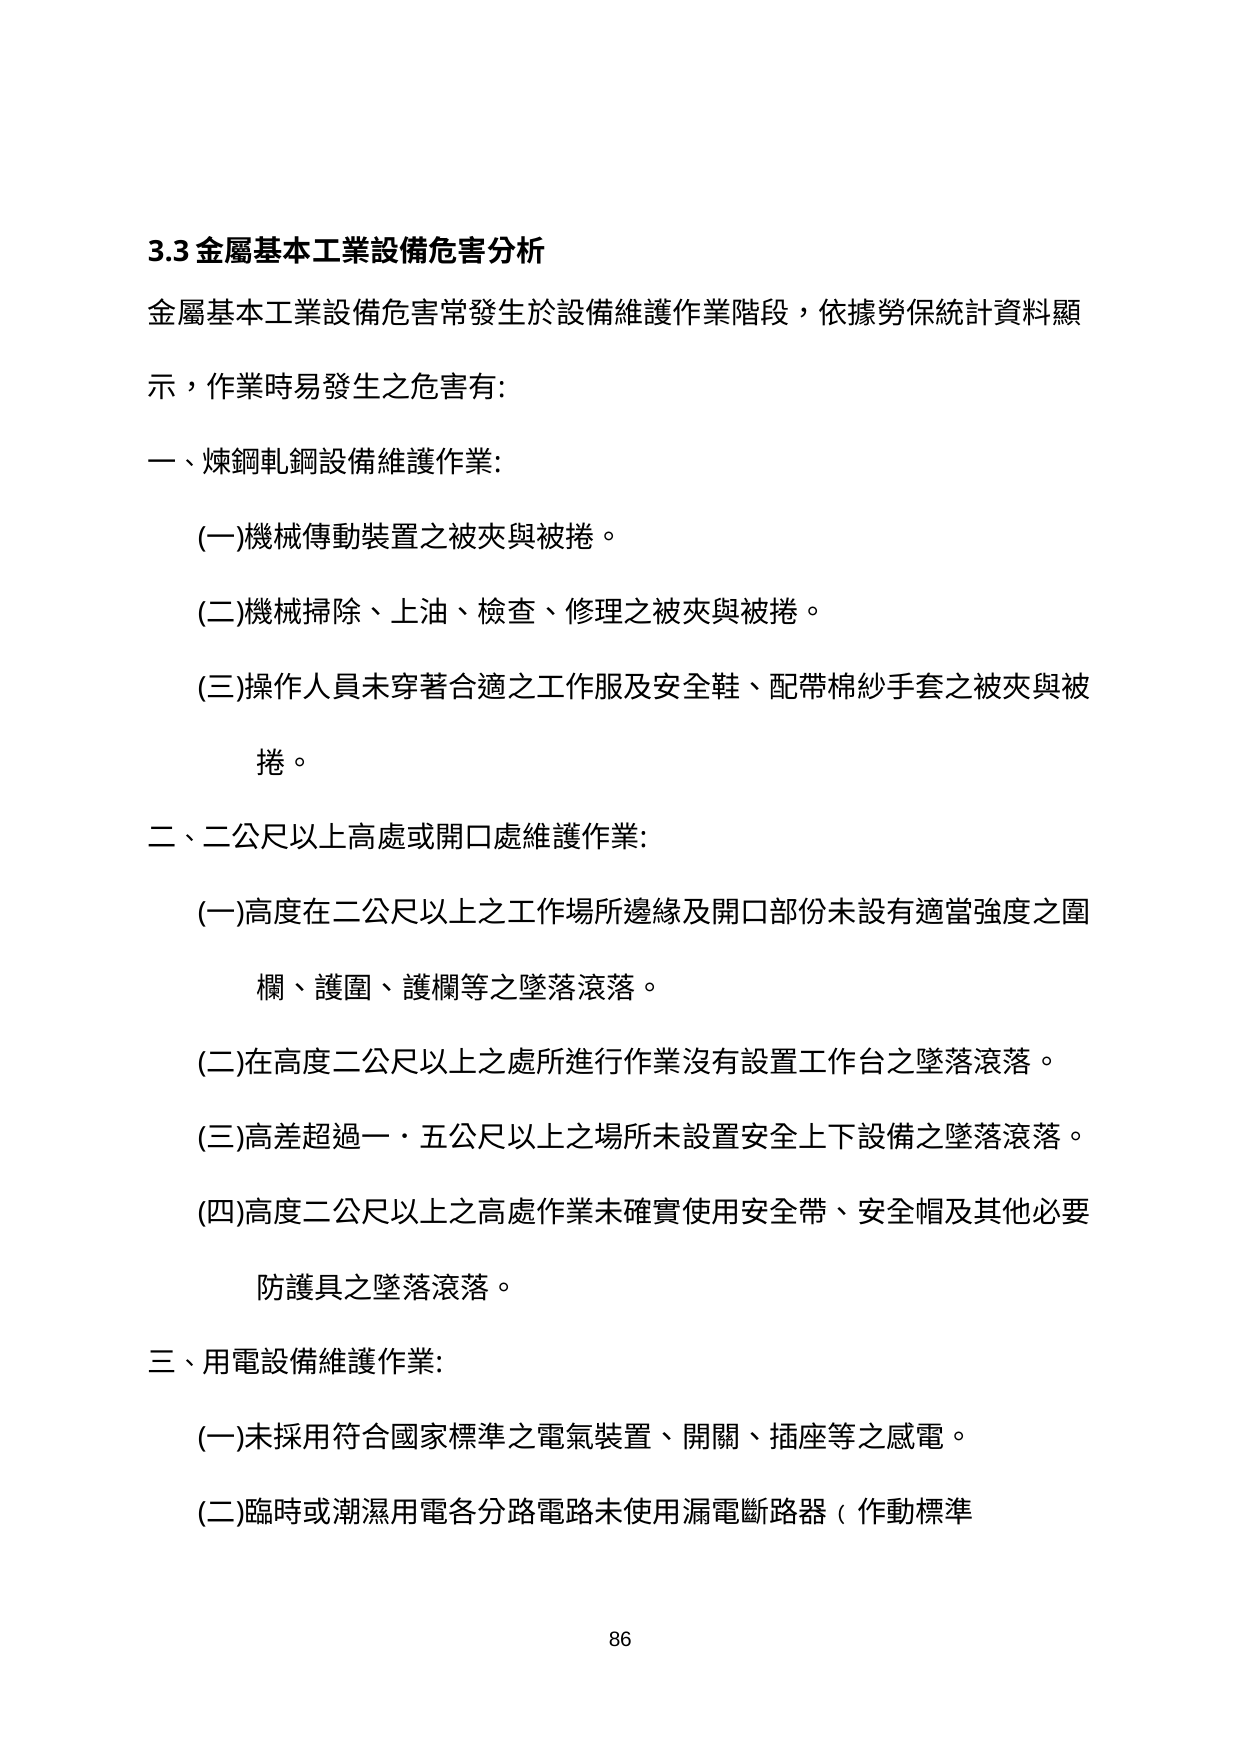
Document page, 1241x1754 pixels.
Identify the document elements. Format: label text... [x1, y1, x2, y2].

text 三、用電設備維護作業: [148, 1323, 1092, 1398]
text (二)在高度二公尺以上之處所進行作業沒有設置工作台之墜落滾落。 [198, 1023, 1092, 1098]
text (三)操作人員未穿著合適之工作服及安全鞋、配帶棉紗手套之被夾與被捲。 [198, 648, 1092, 798]
text (四)高度二公尺以上之高處作業未確實使用安全帶、安全帽及其他必要防護具之墜落滾落。 [198, 1173, 1092, 1323]
text (二)機械掃除、上油、檢查、修理之被夾與被捲。 [198, 573, 1092, 648]
text 一、煉鋼軋鋼設備維護作業: [148, 423, 1092, 498]
text 二、二公尺以上高處或開口處維護作業: [148, 798, 1092, 873]
text (一)高度在二公尺以上之工作場所邊緣及開口部份未設有適當強度之圍欄、護圍、護欄等之墜落滾落。 [198, 873, 1092, 1023]
text (二)臨時或潮濕用電各分路電路未使用漏電斷路器﹙作動標準 [198, 1473, 1092, 1548]
text 3.3金屬基本工業設備危害分析 [148, 214, 1092, 273]
text (三)高差超過一．五公尺以上之場所未設置安全上下設備之墜落滾落。 [198, 1098, 1092, 1173]
text 金屬基本工業設備危害常發生於設備維護作業階段，依據勞保統計資料顯示，作業時易發生之危害有: [148, 273, 1092, 423]
text (一)機械傳動裝置之被夾與被捲。 [198, 498, 1092, 573]
text (一)未採用符合國家標準之電氣裝置、開關、插座等之感電。 [198, 1398, 1092, 1473]
